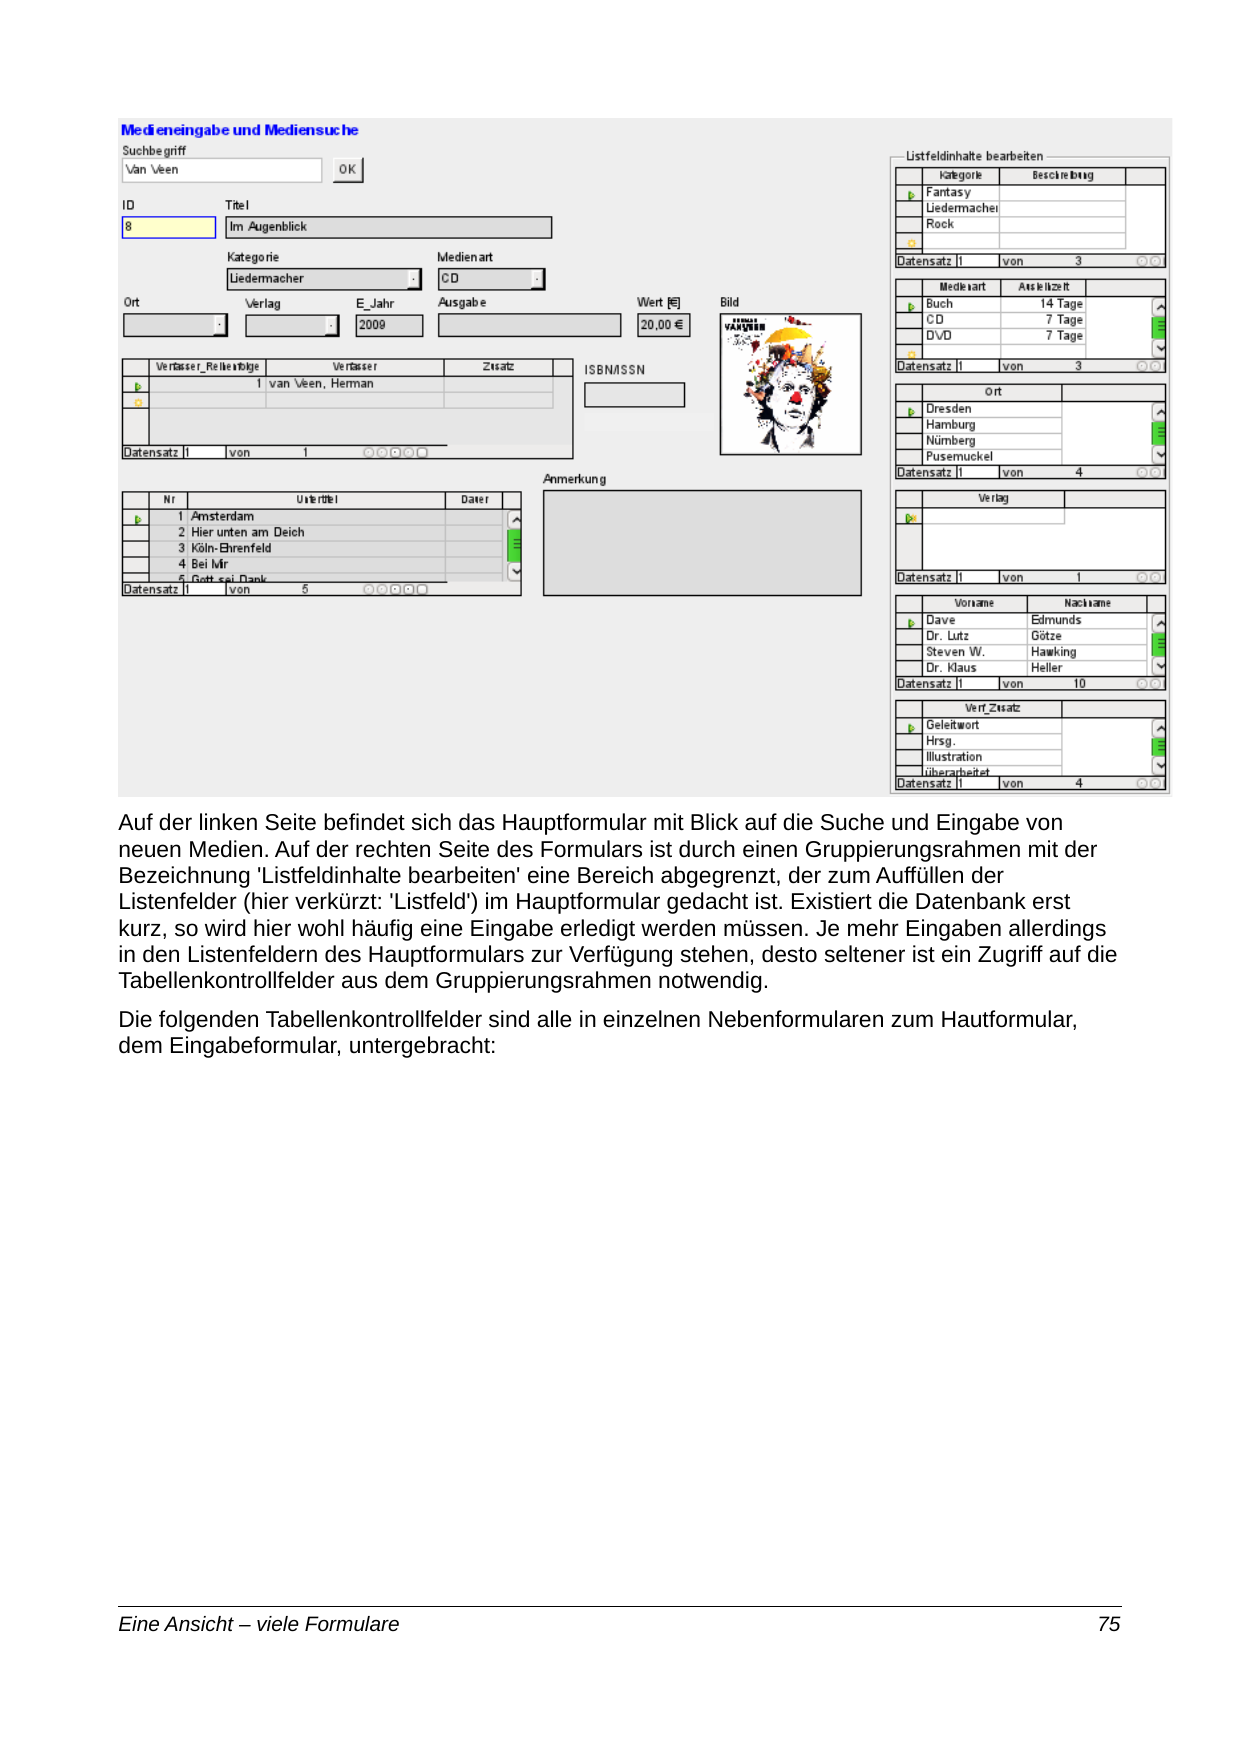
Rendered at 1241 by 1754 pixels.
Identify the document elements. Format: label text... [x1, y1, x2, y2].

text Auf der linken Seite befindet sich das Hauptformular mit Blick auf die Suche und Eingabe von neuen Medien. Auf der rechten Seite des Formulars ist durch einen Gruppierungsrahmen mit der Bezeichnung 'Listfeldinhalte bearbeiten' eine Bereich abgegrenzt, der zum Auffüllen der Listenfelder (hier verkürzt: 'Listfeld') im Hauptformular gedacht ist. Existiert die Datenbank erst kurz, so wird hier wohl häufig eine Eingabe erledigt werden müssen. Je mehr Eingaben allerdings in den Listenfeldern des Hauptformulars zur Verfügung stehen, desto seltener ist ein Zugriff auf die Tabellenkontrollfelder aus dem Gruppierungsrahmen notwendig. [118, 809, 1122, 994]
text Die folgenden Tabellenkontrollfelder sind alle in einzelnen Nebenformularen zum Hautformular, dem Eingabeformular, untergebracht: [118, 1006, 1122, 1059]
picture [118, 118, 1173, 797]
